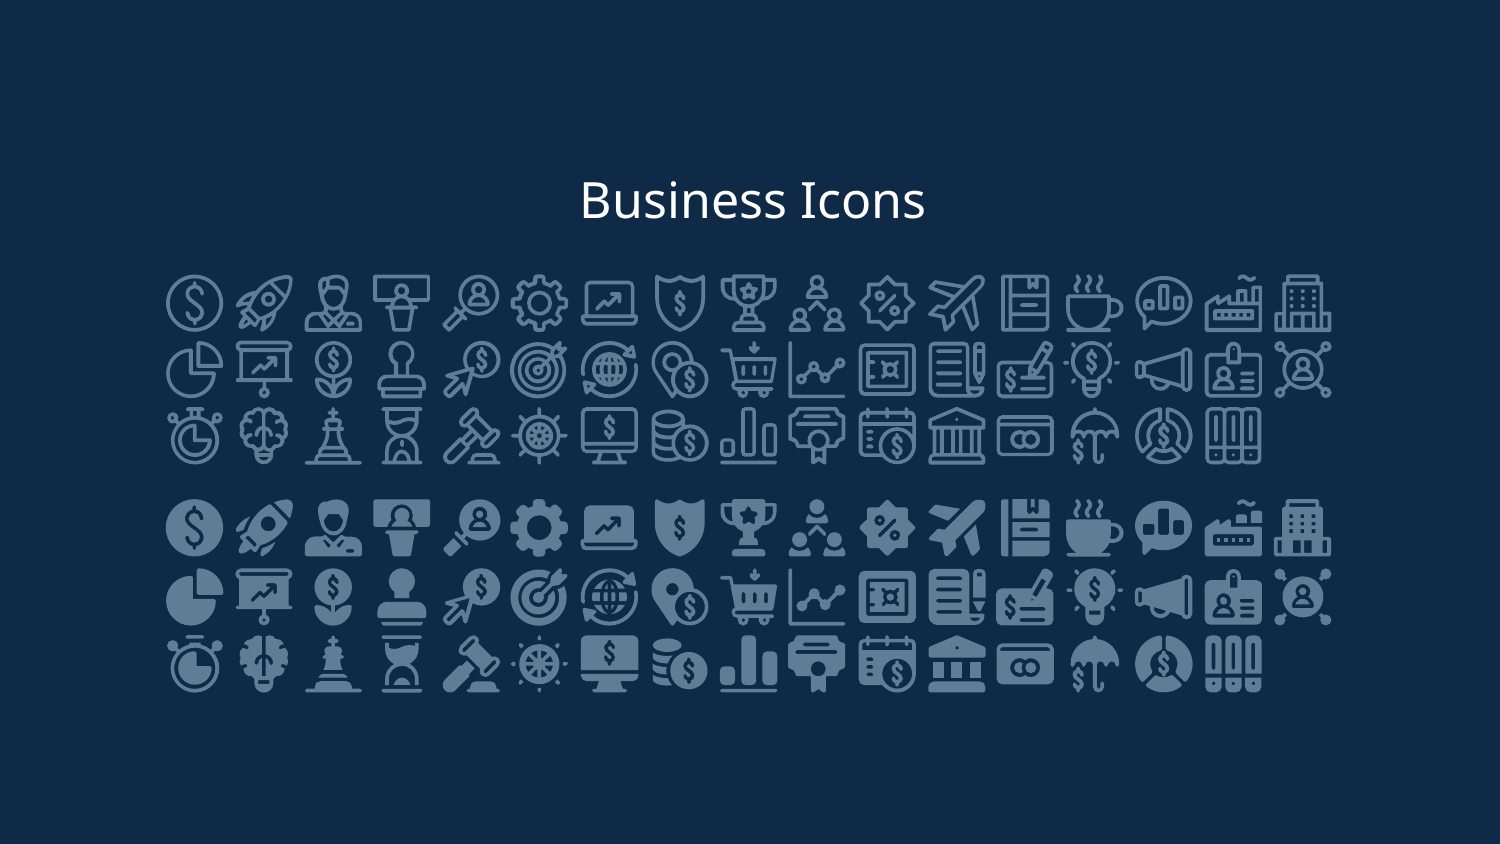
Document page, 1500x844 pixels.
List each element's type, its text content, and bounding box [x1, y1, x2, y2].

text_box [235, 340, 293, 399]
text_box [1237, 274, 1256, 282]
text_box [1134, 347, 1193, 393]
text_box [859, 499, 916, 556]
text_box [731, 548, 766, 557]
text_box [652, 663, 667, 675]
text_box [788, 547, 811, 557]
text_box [381, 621, 423, 626]
text_box [1072, 438, 1084, 465]
text_box [928, 635, 986, 658]
text_box [928, 504, 961, 521]
text_box [1204, 519, 1262, 557]
text_box [235, 274, 293, 332]
text_box [467, 453, 501, 465]
text_box [388, 568, 415, 599]
text_box [928, 341, 985, 398]
text_box [996, 568, 1054, 626]
text_box [1250, 510, 1263, 523]
text_box [652, 638, 682, 652]
text_box [996, 643, 1054, 685]
text_box [973, 341, 986, 385]
text_box [373, 499, 431, 527]
text_box [274, 499, 293, 519]
text_box [166, 575, 216, 626]
text_box [318, 673, 348, 678]
text_box [381, 635, 423, 639]
text_box [532, 568, 568, 604]
text_box [454, 499, 501, 546]
text_box [970, 662, 981, 678]
text_box [304, 406, 362, 465]
text_box [1012, 499, 1050, 519]
text_box [304, 681, 363, 693]
text_box [963, 524, 980, 556]
text_box [719, 575, 778, 626]
text_box [1095, 499, 1104, 518]
text_box [1073, 499, 1081, 518]
text_box [393, 677, 411, 685]
text_box [996, 340, 1054, 399]
text_box [859, 275, 916, 332]
text_box [580, 280, 638, 326]
text_box [521, 580, 556, 615]
text_box [582, 590, 638, 626]
text_box [304, 499, 362, 557]
text_box [1074, 605, 1080, 612]
text_box [652, 674, 672, 686]
text_box [1074, 568, 1116, 626]
text_box [1134, 500, 1193, 556]
text_box [385, 642, 419, 686]
text_box [381, 407, 423, 465]
text_box [1070, 635, 1120, 693]
text_box [805, 514, 842, 548]
text_box [1205, 677, 1222, 693]
text_box [510, 569, 567, 626]
text_box [1318, 612, 1332, 626]
text_box [442, 274, 500, 332]
text_box [580, 505, 638, 551]
text_box [651, 409, 709, 462]
text_box [788, 568, 846, 626]
text_box [651, 568, 709, 626]
text_box [510, 407, 568, 465]
text_box [1274, 568, 1287, 582]
text_box [1066, 519, 1124, 557]
text_box [603, 592, 608, 602]
text_box [788, 635, 846, 693]
text_box [167, 640, 223, 693]
text_box [167, 407, 223, 465]
text_box [314, 341, 353, 399]
text_box [166, 348, 216, 399]
text_box [1274, 274, 1332, 333]
text_box [1318, 568, 1332, 582]
text_box [749, 568, 760, 581]
text_box [322, 635, 344, 670]
text_box [858, 343, 916, 396]
text_box [788, 340, 846, 399]
text_box [928, 407, 986, 465]
text_box [580, 568, 637, 604]
text_box [385, 530, 419, 557]
text_box [1134, 574, 1193, 620]
text_box [928, 499, 986, 556]
text_box [1066, 274, 1124, 333]
text_box [373, 274, 430, 332]
text_box [651, 340, 709, 399]
text_box [796, 584, 846, 612]
text_box [792, 532, 808, 548]
text_box [652, 652, 673, 664]
text_box [719, 666, 736, 686]
text_box [858, 407, 916, 465]
text_box [1084, 499, 1093, 518]
text_box [1012, 540, 1050, 557]
text_box [510, 499, 568, 557]
text_box [928, 681, 986, 693]
text_box [510, 340, 568, 399]
text_box [166, 274, 224, 332]
text_box [580, 673, 639, 693]
text_box [996, 415, 1054, 457]
text_box [458, 635, 501, 677]
text_box [1110, 605, 1116, 612]
text_box [655, 274, 706, 332]
text_box [1072, 666, 1084, 693]
text_box [1225, 635, 1242, 674]
text_box [933, 662, 944, 678]
text_box [1273, 499, 1332, 557]
text_box [1135, 635, 1193, 693]
text_box [443, 407, 501, 465]
text_box [442, 660, 475, 693]
text_box [443, 340, 501, 399]
text_box [1062, 341, 1120, 399]
text_box [858, 635, 916, 693]
title Business Icons [175, 153, 1332, 233]
text_box [1245, 677, 1262, 693]
text_box [580, 340, 638, 399]
text_box [1204, 341, 1262, 398]
text_box [466, 681, 500, 693]
text_box [720, 499, 777, 546]
text_box [973, 569, 986, 598]
text_box [927, 274, 985, 332]
text_box [1235, 514, 1247, 524]
text_box [928, 568, 985, 625]
text_box [196, 341, 224, 368]
text_box [1282, 576, 1324, 618]
text_box [1274, 612, 1288, 626]
text_box [519, 644, 560, 685]
text_box [719, 688, 778, 693]
text_box [377, 601, 427, 619]
text_box [442, 568, 501, 626]
text_box [239, 635, 289, 693]
text_box [592, 592, 601, 602]
text_box [165, 499, 224, 557]
text_box [377, 340, 426, 399]
text_box [443, 538, 462, 557]
text_box [314, 568, 352, 626]
text_box [580, 407, 638, 465]
text_box [795, 357, 846, 385]
text_box [1204, 285, 1262, 333]
text_box [788, 406, 846, 465]
text_box [788, 300, 846, 332]
text_box [235, 516, 251, 532]
text_box [809, 499, 825, 515]
text_box [1001, 274, 1050, 332]
text_box [185, 635, 205, 639]
text_box [1225, 677, 1242, 693]
text_box [749, 341, 760, 354]
text_box [1135, 407, 1193, 465]
text_box [381, 688, 423, 693]
text_box [1245, 635, 1262, 674]
text_box [618, 592, 627, 602]
text_box [720, 348, 777, 399]
text_box [1012, 522, 1050, 538]
text_box [260, 541, 276, 557]
text_box [594, 579, 608, 589]
text_box [823, 547, 846, 557]
text_box [510, 274, 569, 332]
text_box [741, 635, 757, 686]
text_box [239, 407, 289, 465]
text_box [762, 423, 778, 457]
text_box [1274, 340, 1332, 399]
text_box [654, 499, 705, 557]
text_box [951, 662, 962, 678]
text_box [304, 274, 362, 332]
text_box [720, 460, 777, 465]
text_box [235, 568, 293, 626]
text_box [611, 604, 625, 615]
text_box [972, 601, 986, 612]
text_box [1205, 407, 1262, 465]
text_box [1070, 406, 1120, 465]
text_box [1205, 635, 1222, 674]
text_box [741, 407, 756, 457]
text_box [1001, 499, 1009, 557]
text_box [720, 438, 736, 457]
text_box [580, 635, 639, 671]
text_box [1204, 569, 1262, 625]
text_box [858, 570, 916, 623]
text_box [238, 504, 288, 554]
text_box [720, 274, 777, 333]
text_box [762, 651, 778, 686]
text_box [1135, 275, 1193, 331]
text_box [805, 274, 829, 299]
text_box [611, 592, 616, 602]
text_box [1030, 499, 1035, 508]
text_box [554, 679, 561, 685]
text_box [196, 568, 224, 595]
text_box [670, 651, 708, 690]
text_box [391, 507, 413, 527]
text_box [1237, 499, 1256, 507]
